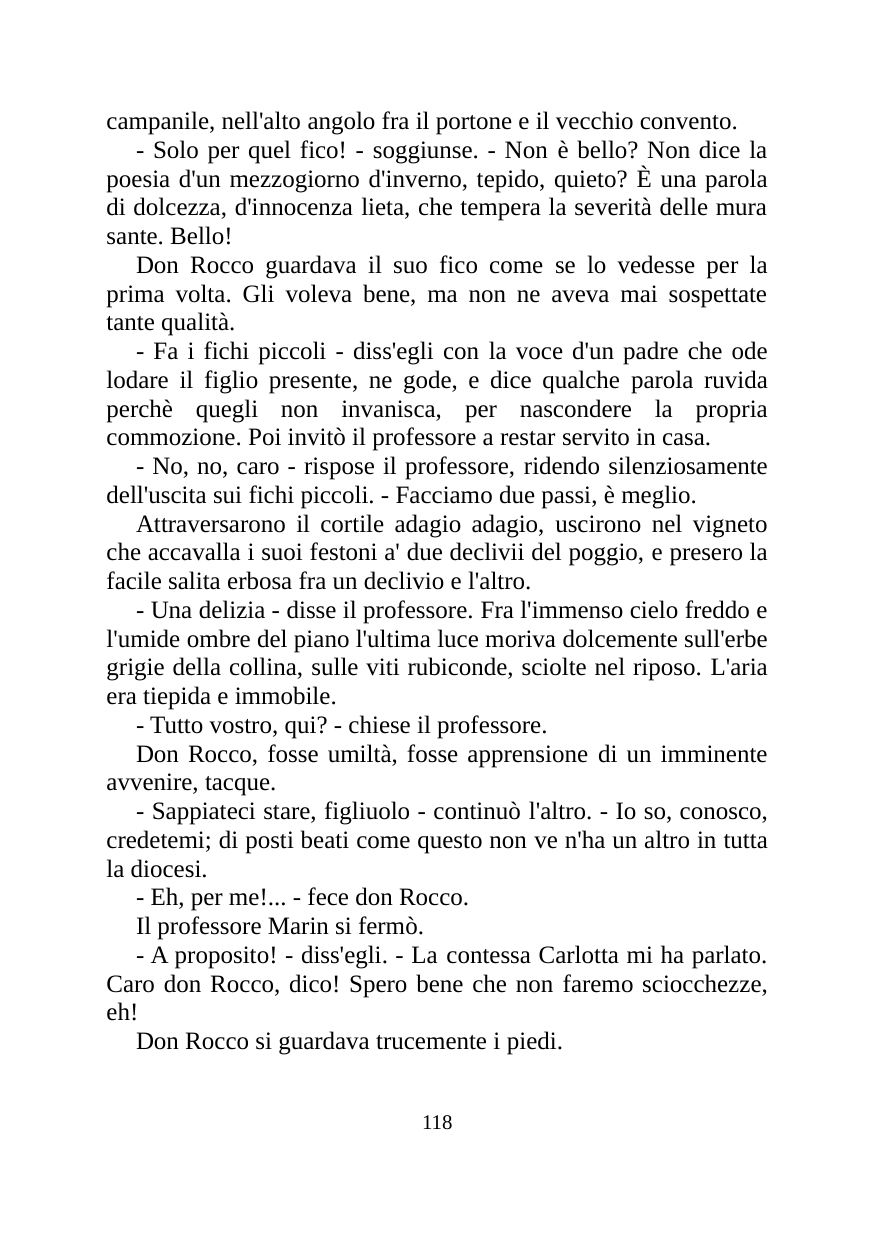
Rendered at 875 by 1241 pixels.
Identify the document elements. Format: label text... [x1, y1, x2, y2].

text Il professore Marin si fermò. [106, 911, 768, 940]
text - Una delizia - disse il professore. Fra l'immenso cielo freddo e l'umide ombre del piano l'ultima luce moriva dolcemente sull'erbe grigie della collina, sulle viti rubiconde, sciolte nel riposo. L'aria era tiepida e immobile. [106, 595, 768, 710]
text - Solo per quel fico! - soggiunse. - Non è bello? Non dice la poesia d'un mezzogiorno d'inverno, tepido, quieto? È una parola di dolcezza, d'innocenza lieta, che tempera la severità delle mura sante. Bello! [106, 135, 768, 250]
text - Tutto vostro, qui? - chiese il professore. [106, 710, 768, 739]
text Don Rocco, fosse umiltà, fosse apprensione di un imminente avvenire, tacque. [106, 739, 768, 796]
text campanile, nell'alto angolo fra il portone e il vecchio convento. [106, 106, 768, 135]
text - Sappiateci stare, figliuolo - continuò l'altro. - Io so, conosco, credetemi; di posti beati come questo non ve n'ha un altro in tutta la diocesi. [106, 796, 768, 882]
text - No, no, caro - rispose il professore, ridendo silenziosamente dell'uscita sui fichi piccoli. - Facciamo due passi, è meglio. [106, 451, 768, 509]
text Attraversarono il cortile adagio adagio, uscirono nel vigneto che accavalla i suoi festoni a' due declivii del poggio, e presero la facile salita erbosa fra un declivio e l'altro. [106, 509, 768, 595]
text Don Rocco guardava il suo fico come se lo vedesse per la prima volta. Gli voleva bene, ma non ne aveva mai sospettate tante qualità. [106, 250, 768, 336]
text - A proposito! - diss'egli. - La contessa Carlotta mi ha parlato. Caro don Rocco, dico! Spero bene che non faremo sciocchezze, eh! [106, 940, 768, 1026]
text - Eh, per me!... - fece don Rocco. [106, 882, 768, 911]
text Don Rocco si guardava trucemente i piedi. [106, 1026, 768, 1055]
text - Fa i fichi piccoli - diss'egli con la voce d'un padre che ode lodare il figlio presente, ne gode, e dice qualche parola ruvida perchè quegli non invanisca, per nascondere la propria commozione. Poi invitò il professore a restar servito in casa. [106, 336, 768, 451]
